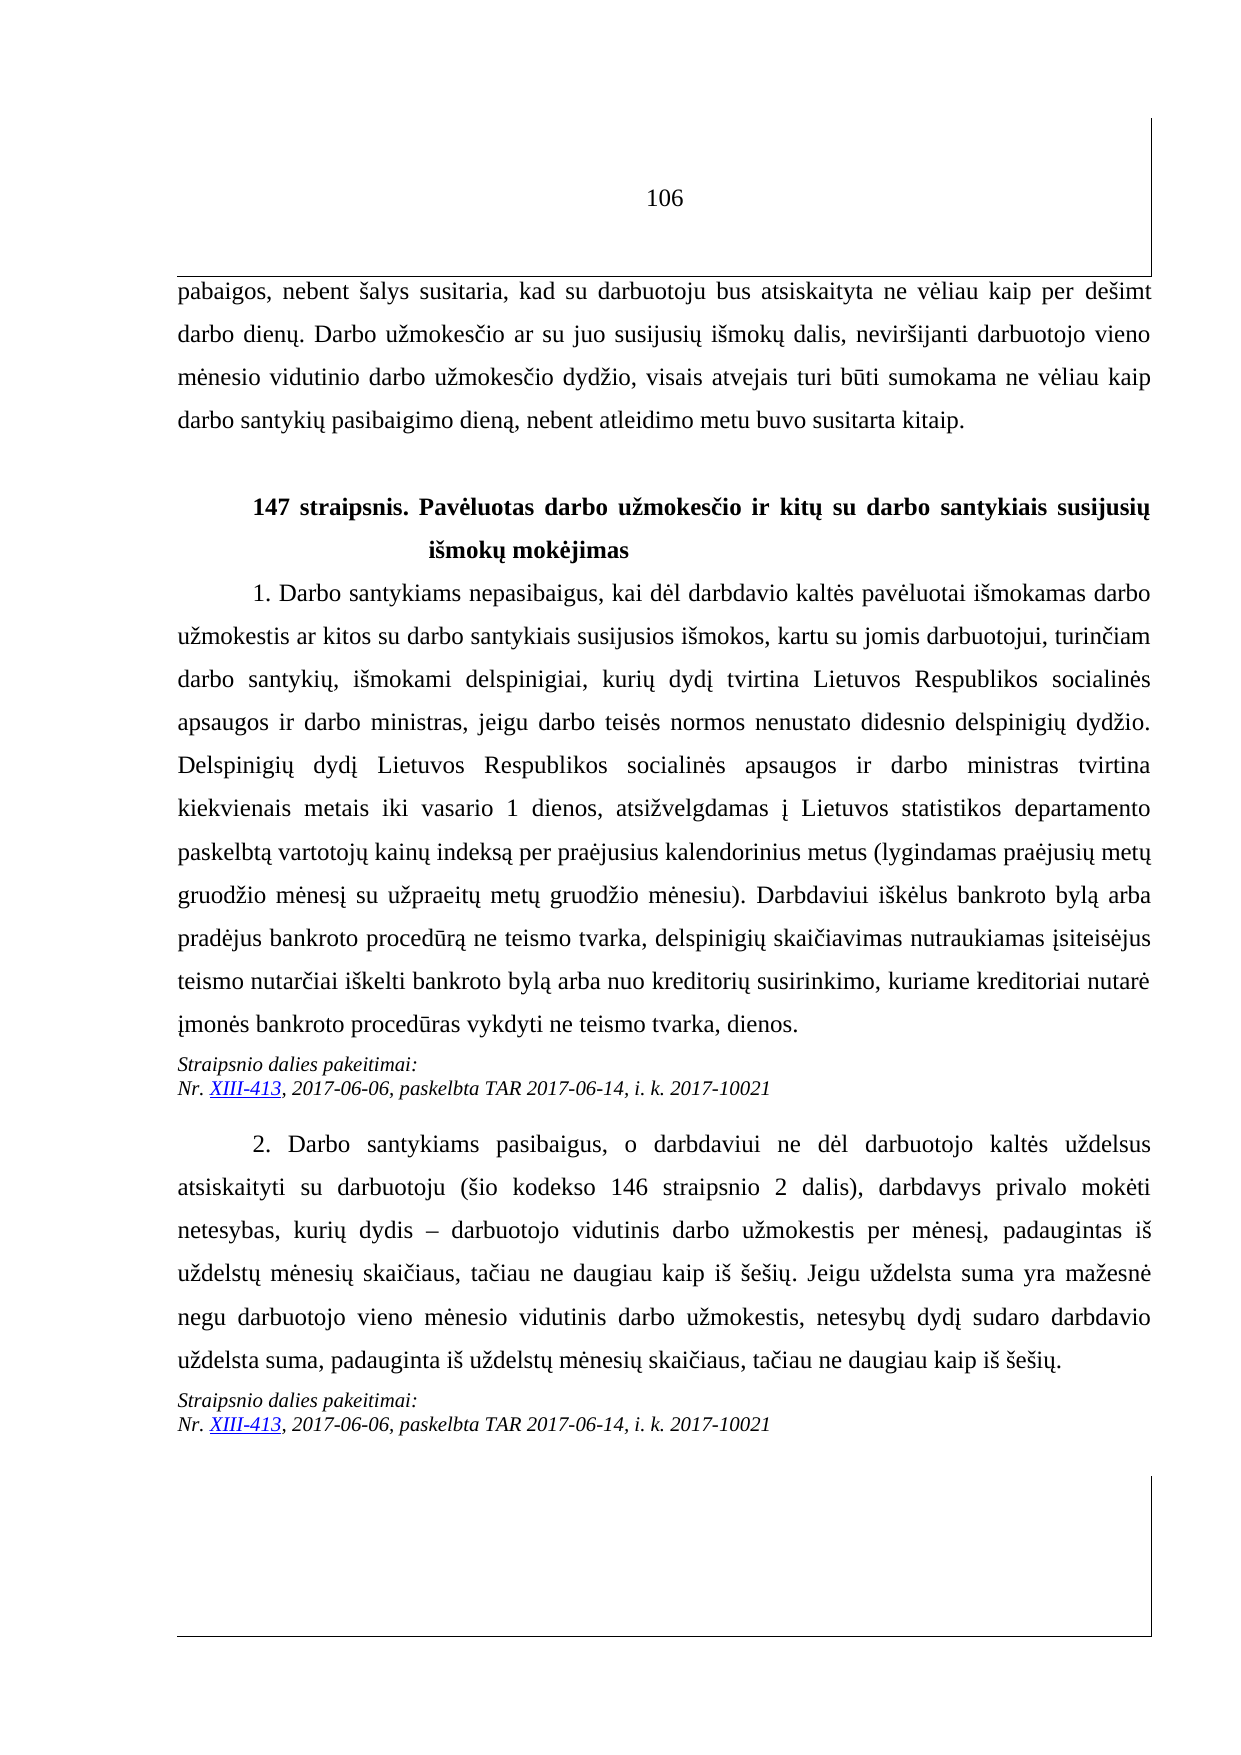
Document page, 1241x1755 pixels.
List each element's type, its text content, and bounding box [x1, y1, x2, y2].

text Straipsnio dalies pakeitimai: [177, 1388, 1152, 1412]
text pabaigos, nebent šalys susitaria, kad su darbuotoju bus atsiskaityta ne vėliau kaip per dešimt darbo dienų. Darbo užmokesčio ar su juo susijusių išmokų dalis, neviršijanti darbuotojo vieno mėnesio vidutinio darbo užmokesčio dydžio, visais atvejais turi būti sumokama ne vėliau kaip darbo santykių pasibaigimo dieną, nebent atleidimo metu buvo susitarta kitaip. [177, 276, 1152, 434]
text Nr. XIII-413, 2017-06-06, paskelbta TAR 2017-06-14, i. k. 2017-10021 [177, 1076, 1152, 1100]
text Straipsnio dalies pakeitimai: [177, 1052, 1152, 1076]
text 1. Darbo santykiams nepasibaigus, kai dėl darbdavio kaltės pavėluotai išmokamas darbo užmokestis ar kitos su darbo santykiais susijusios išmokos, kartu su jomis darbuotojui, turinčiam darbo santykių, išmokami delspinigiai, kurių dydį tvirtina Lietuvos Respublikos socialinės apsaugos ir darbo ministras, jeigu darbo teisės normos nenustato didesnio delspinigių dydžio. Delspinigių dydį Lietuvos Respublikos socialinės apsaugos ir darbo ministras tvirtina kiekvienais metais iki vasario 1 dienos, atsižvelgdamas į Lietuvos statistikos departamento paskelbtą vartotojų kainų indeksą per praėjusius kalendorinius metus (lygindamas praėjusių metų gruodžio mėnesį su užpraeitų metų gruodžio mėnesiu). Darbdaviui iškėlus bankroto bylą arba pradėjus bankroto procedūrą ne teismo tvarka, delspinigių skaičiavimas nutraukiamas įsiteisėjus teismo nutarčiai iškelti bankroto bylą arba nuo kreditorių susirinkimo, kuriame kreditoriai nutarė įmonės bankroto procedūras vykdyti ne teismo tvarka, dienos. [177, 578, 1152, 1038]
text 147 straipsnis. Pavėluotas darbo užmokesčio ir kitų su darbo santykiais susijusių išmokų mokėjimas [252, 492, 1152, 563]
text Nr. XIII-413, 2017-06-06, paskelbta TAR 2017-06-14, i. k. 2017-10021 [177, 1412, 1152, 1436]
text 2. Darbo santykiams pasibaigus, o darbdaviui ne dėl darbuotojo kaltės uždelsus atsiskaityti su darbuotoju (šio kodekso 146 straipsnio 2 dalis), darbdavys privalo mokėti netesybas, kurių dydis – darbuotojo vidutinis darbo užmokestis per mėnesį, padaugintas iš uždelstų mėnesių skaičiaus, tačiau ne daugiau kaip iš šešių. Jeigu uždelsta suma yra mažesnė negu darbuotojo vieno mėnesio vidutinis darbo užmokestis, netesybų dydį sudaro darbdavio uždelsta suma, padauginta iš uždelstų mėnesių skaičiaus, tačiau ne daugiau kaip iš šešių. [177, 1129, 1152, 1373]
